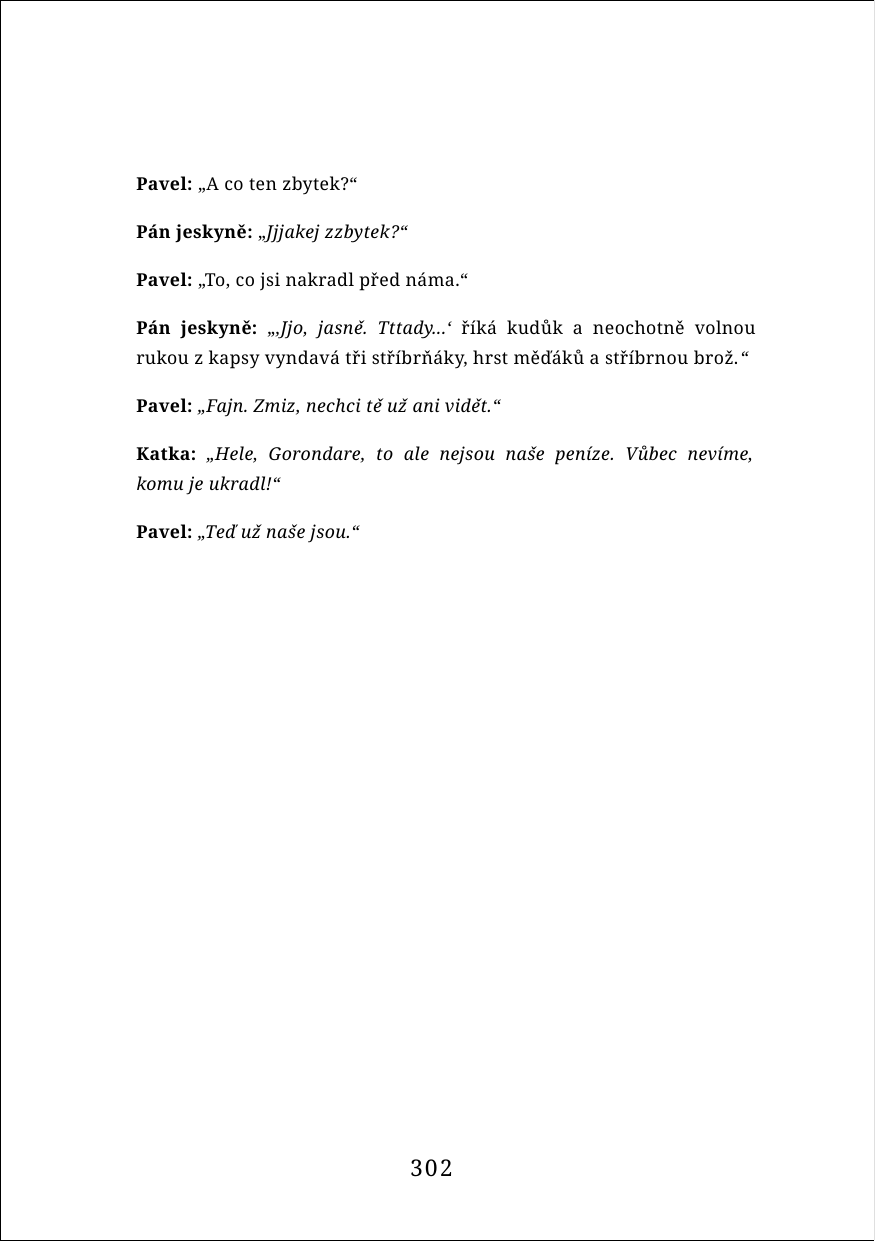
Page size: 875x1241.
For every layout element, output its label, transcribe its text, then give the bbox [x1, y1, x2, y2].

text Pán jeskyně: „Jjjakej zzbytek?“ [136, 220, 756, 244]
text Pavel: „A co ten zbytek?“ [136, 172, 756, 196]
text Pavel: „To, co jsi nakradl před náma.“ [136, 268, 756, 292]
text Pavel: „Fajn. Zmiz, nechci tě už ani vidět.“ [136, 394, 756, 418]
text Katka: „Hele, Gorondare, to ale nejsou naše peníze. Vůbec nevíme, komu je ukradl!“ [136, 442, 756, 496]
text Pavel: „Teď už naše jsou.“ [136, 520, 756, 544]
text Pán jeskyně: „‚Jjo, jasně. Tttady...‘ říká kudůk a neochotně volnou rukou z kapsy vyndavá tři stříbrňáky, hrst měďáků a stříbrnou brož.“ [136, 316, 756, 370]
